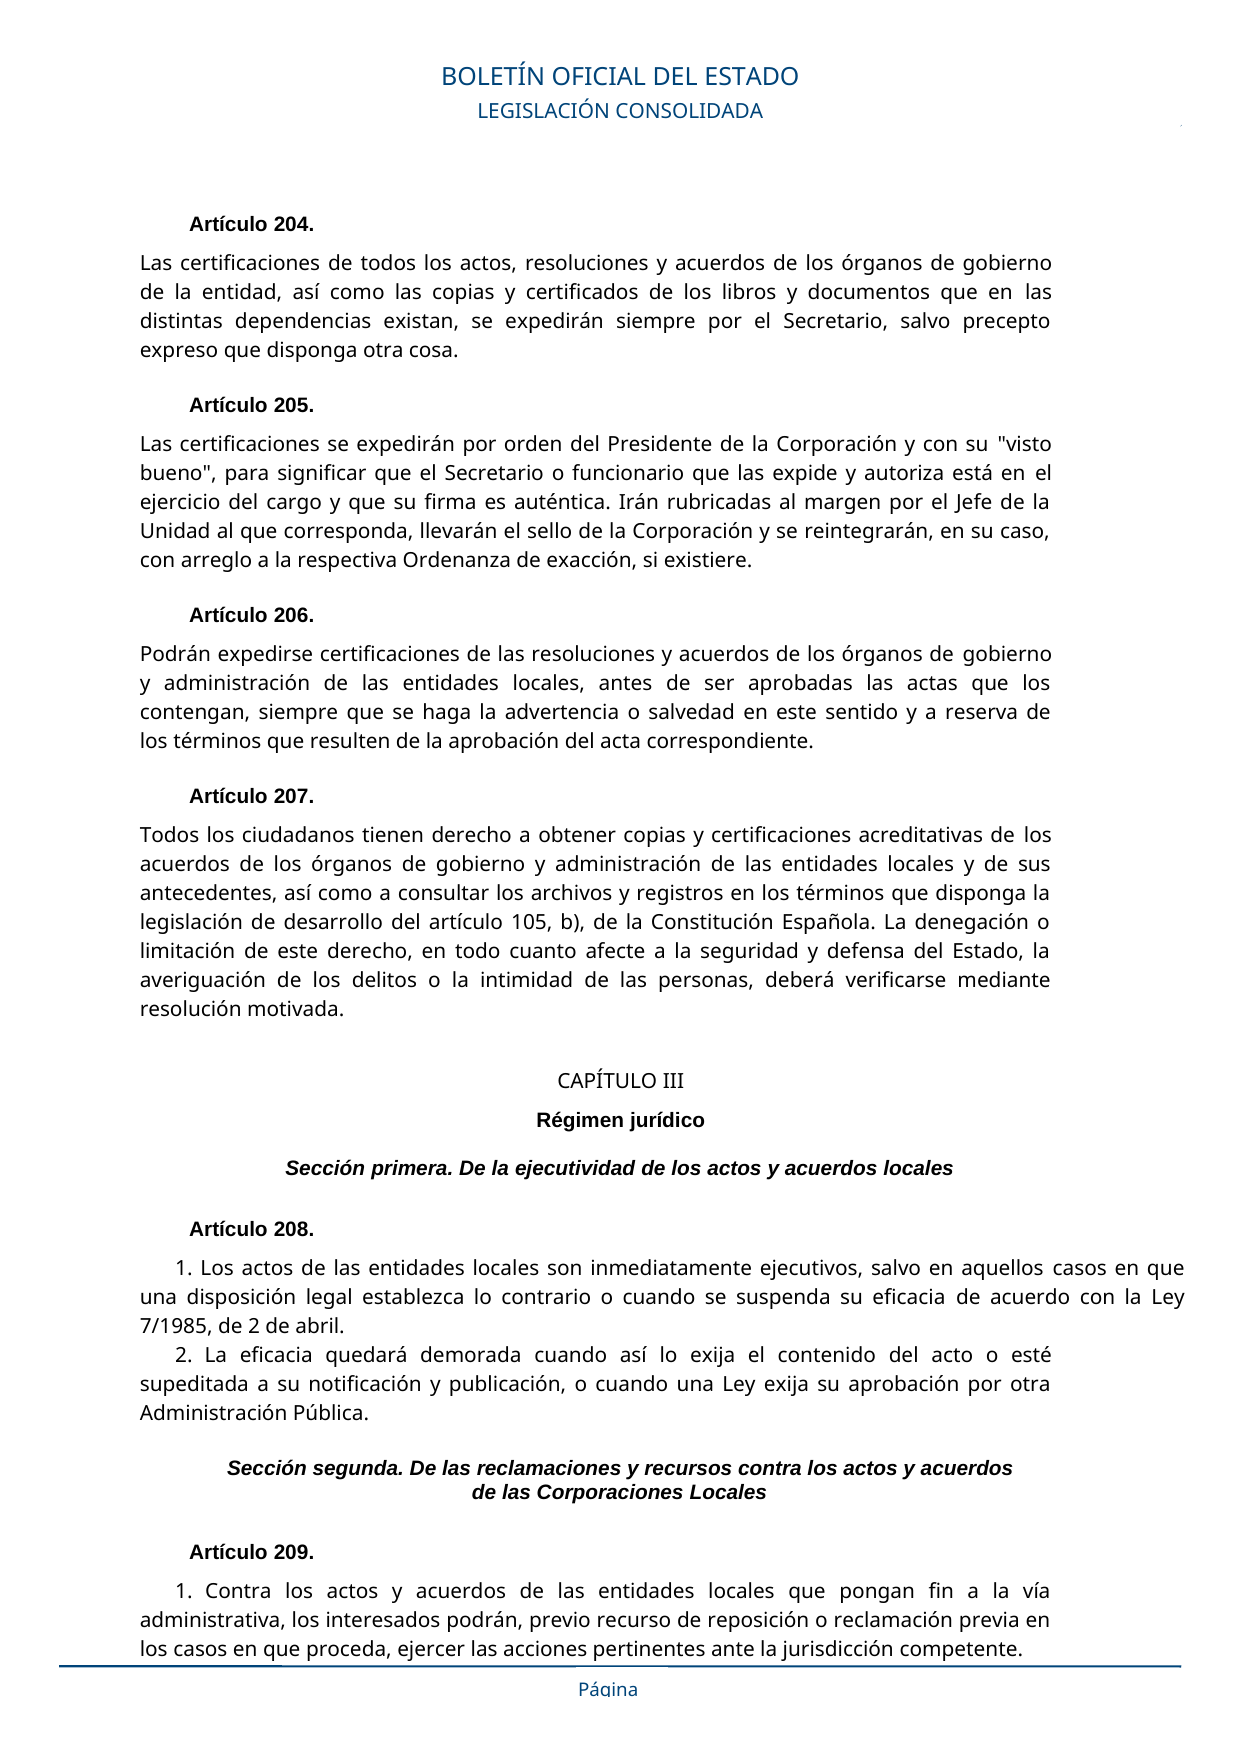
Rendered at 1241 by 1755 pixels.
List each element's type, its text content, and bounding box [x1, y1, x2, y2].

subtitle Artículo 206. [189, 603, 1184, 627]
text Sección primera. De la ejecutividad de los actos y acuerdos locales [224, 1156, 1017, 1180]
text Todos los ciudadanos tienen derecho a obtener copias y certificaciones acreditativas de los acuerdos de los órganos de gobierno y administración de las entidades locales y de sus antecedentes, así como a consultar los archivos y registros en los términos que disponga la legislación de desarrollo del artículo 105, b), de la Constitución Española. La denegación o limitación de este derecho, en todo cuanto afecte a la seguridad y defensa del Estado, la averiguación de los delitos o la intimidad de las personas, deberá verificarse mediante resolución motivada. [139, 820, 1052, 1022]
subtitle Régimen jurídico [224, 1107, 1017, 1131]
subtitle Artículo 207. [189, 784, 1184, 808]
text Las certificaciones de todos los actos, resoluciones y acuerdos de los órganos de gobierno de la entidad, así como las copias y certificados de los libros y documentos que en las distintas dependencias existan, se expedirán siempre por el Secretario, salvo precepto expreso que disponga otra cosa. [139, 248, 1052, 363]
subtitle Artículo 208. [189, 1217, 1184, 1241]
subtitle Artículo 204. [189, 212, 1184, 236]
subtitle Artículo 209. [189, 1540, 1184, 1564]
list Los actos de las entidades locales son inmediatamente ejecutivos, salvo en aquellos casos en que una disposición legal establezca lo contrario o cuando se suspenda su eficacia de acuerdo con la Ley 7/1985, de 2 de abril. [139, 1253, 1184, 1339]
text Podrán expedirse certificaciones de las resoluciones y acuerdos de los órganos de gobierno y administración de las entidades locales, antes de ser aprobadas las actas que los contengan, siempre que se haga la advertencia o salvedad en este sentido y a reserva de los términos que resulten de la aprobación del acta correspondiente. [139, 639, 1052, 754]
subtitle Artículo 205. [189, 393, 1184, 417]
text Sección segunda. De las reclamaciones y recursos contra los actos y acuerdos de las Corporaciones Locales [224, 1456, 1017, 1504]
list Contra los actos y acuerdos de las entidades locales que pongan fin a la vía administrativa, los interesados podrán, previo recurso de reposición o reclamación previa en los casos en que proceda, ejercer las acciones pertinentes ante la jurisdicción competente. [139, 1576, 1052, 1663]
text Las certificaciones se expedirán por orden del Presidente de la Corporación y con su "visto bueno", para significar que el Secretario o funcionario que las expide y autoriza está en el ejercicio del cargo y que su firma es auténtica. Irán rubricadas al margen por el Jefe de la Unidad al que corresponda, llevarán el sello de la Corporación y se reintegrarán, en su caso, con arreglo a la respectiva Ordenanza de exacción, si existiere. [139, 429, 1052, 573]
text CAPÍTULO III [224, 1066, 1017, 1095]
list La eficacia quedará demorada cuando así lo exija el contenido del acto o esté supeditada a su notificación y publicación, o cuando una Ley exija su aprobación por otra Administración Pública. [139, 1340, 1052, 1426]
